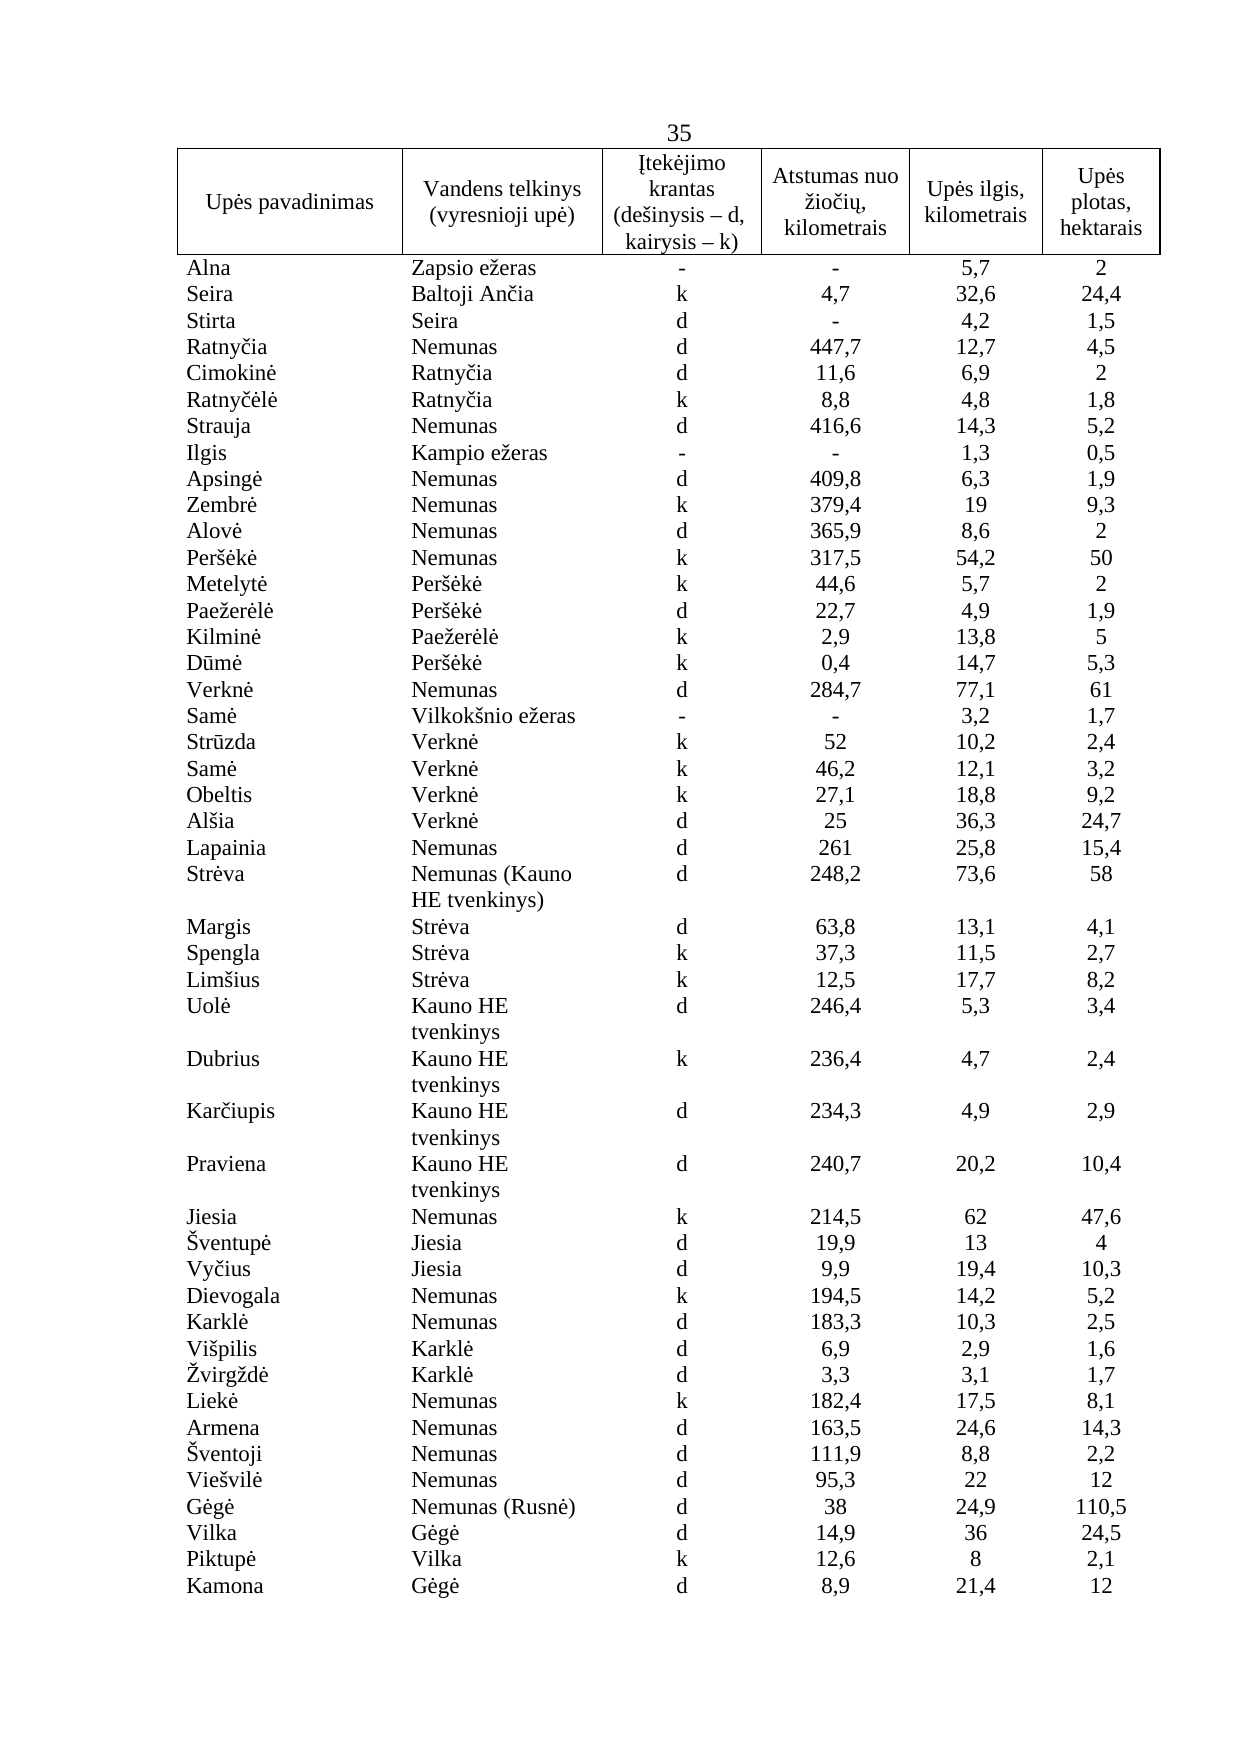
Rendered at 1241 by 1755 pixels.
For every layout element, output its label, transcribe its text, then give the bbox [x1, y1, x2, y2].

table_cell 19,4 [909, 1256, 1042, 1282]
table_cell 3,4 [1042, 992, 1160, 1045]
table_cell 15,4 [1042, 834, 1160, 860]
table_cell 13,8 [909, 623, 1042, 649]
table_cell Ratnyčia [177, 333, 402, 359]
table_cell k [602, 1545, 762, 1572]
table_header Upės plotas, hektarais [1043, 149, 1159, 254]
table_cell 1,8 [1042, 386, 1160, 412]
table_cell Nemunas [402, 1414, 602, 1440]
table_cell 317,5 [762, 544, 909, 570]
table_cell 54,2 [909, 544, 1042, 570]
table_cell 27,1 [762, 781, 909, 807]
table_cell 2,5 [1042, 1308, 1160, 1334]
table_cell 14,9 [762, 1519, 909, 1545]
table_cell Stirta [177, 307, 402, 333]
table_cell Nemunas [402, 1203, 602, 1229]
table_cell 2,4 [1042, 729, 1160, 755]
table_cell 2,2 [1042, 1440, 1160, 1466]
table_cell 14,3 [909, 412, 1042, 438]
table_cell 36 [909, 1519, 1042, 1545]
table_cell 13,1 [909, 913, 1042, 939]
table_cell 17,7 [909, 966, 1042, 992]
table_cell 5,3 [909, 992, 1042, 1045]
table_cell 261 [762, 834, 909, 860]
table_cell Seira [177, 280, 402, 307]
table_cell 22 [909, 1466, 1042, 1493]
table_cell 44,6 [762, 570, 909, 597]
table_cell d [602, 1308, 762, 1334]
table_cell 1,9 [1042, 597, 1160, 623]
table_cell 77,1 [909, 676, 1042, 702]
table_cell 19 [909, 491, 1042, 518]
table_cell Strauja [177, 412, 402, 438]
table_cell 24,7 [1042, 808, 1160, 834]
table_cell Metelytė [177, 570, 402, 597]
table_cell Nemunas [402, 834, 602, 860]
table_cell 4,7 [909, 1045, 1042, 1097]
table_cell 1,7 [1042, 1361, 1160, 1387]
table_cell 62 [909, 1203, 1042, 1229]
table_cell Nemunas [402, 518, 602, 544]
table_cell Verknė [402, 755, 602, 781]
table_header Upės pavadinimas [178, 149, 402, 254]
table_cell Peršėkė [402, 649, 602, 676]
table_cell 416,6 [762, 412, 909, 438]
table_cell Kamona [177, 1572, 402, 1598]
table_cell 4,8 [909, 386, 1042, 412]
table_cell Kauno HE tvenkinys [402, 1045, 602, 1097]
table_cell Kauno HE tvenkinys [402, 1150, 602, 1203]
table_cell 8 [909, 1545, 1042, 1572]
table_cell Vilka [177, 1519, 402, 1545]
table_cell k [602, 544, 762, 570]
table_cell 194,5 [762, 1282, 909, 1308]
table_cell Jiesia [177, 1203, 402, 1229]
table_cell 95,3 [762, 1466, 909, 1493]
table_cell 12,7 [909, 333, 1042, 359]
table_cell 111,9 [762, 1440, 909, 1466]
table_cell k [602, 966, 762, 992]
table_cell Jiesia [402, 1229, 602, 1256]
table_cell 10,4 [1042, 1150, 1160, 1203]
table_cell 2,4 [1042, 1045, 1160, 1097]
table_cell 13 [909, 1229, 1042, 1256]
table_cell 25 [762, 808, 909, 834]
table_cell Armena [177, 1414, 402, 1440]
table_cell d [602, 1098, 762, 1150]
table_cell 379,4 [762, 491, 909, 518]
table_cell 2 [1042, 255, 1160, 280]
table_cell Cimokinė [177, 360, 402, 386]
table_cell 25,8 [909, 834, 1042, 860]
table_cell d [602, 333, 762, 359]
table_cell 11,6 [762, 360, 909, 386]
table_cell 8,9 [762, 1572, 909, 1598]
table_cell 3,1 [909, 1361, 1042, 1387]
table_cell Spengla [177, 939, 402, 966]
table_cell 2,9 [762, 623, 909, 649]
table_cell 22,7 [762, 597, 909, 623]
table_cell Peršėkė [402, 597, 602, 623]
table_cell 3,3 [762, 1361, 909, 1387]
table_cell Karklė [177, 1308, 402, 1334]
table_cell 63,8 [762, 913, 909, 939]
table_cell Nemunas [402, 1466, 602, 1493]
table_cell 3,2 [1042, 755, 1160, 781]
table_cell Zembrė [177, 491, 402, 518]
table_cell 37,3 [762, 939, 909, 966]
table_cell 24,5 [1042, 1519, 1160, 1545]
table_cell Nemunas [402, 1440, 602, 1466]
table_cell 1,6 [1042, 1335, 1160, 1361]
table_cell 240,7 [762, 1150, 909, 1203]
table_cell Verknė [402, 729, 602, 755]
table_cell 248,2 [762, 860, 909, 913]
table_cell Nemunas [402, 412, 602, 438]
table_cell 12,1 [909, 755, 1042, 781]
table_cell 5,2 [1042, 1282, 1160, 1308]
table_cell Kilminė [177, 623, 402, 649]
table_cell 52 [762, 729, 909, 755]
table_cell Kauno HE tvenkinys [402, 1098, 602, 1150]
table_cell Nemunas [402, 465, 602, 491]
table_cell Margis [177, 913, 402, 939]
table_cell 24,4 [1042, 280, 1160, 307]
table_cell k [602, 570, 762, 597]
table_cell Gėgė [177, 1493, 402, 1519]
table_cell 5,3 [1042, 649, 1160, 676]
table_cell Vyčius [177, 1256, 402, 1282]
table_cell Ratnyčėlė [177, 386, 402, 412]
table_cell 234,3 [762, 1098, 909, 1150]
table_cell 36,3 [909, 808, 1042, 834]
table_cell Nemunas [402, 333, 602, 359]
table_cell 5,7 [909, 570, 1042, 597]
table_cell 8,8 [762, 386, 909, 412]
table_cell Verknė [177, 676, 402, 702]
table_cell d [602, 676, 762, 702]
table_cell Samė [177, 702, 402, 728]
table_cell 10,2 [909, 729, 1042, 755]
table_cell Nemunas [402, 1387, 602, 1414]
table_cell 2,7 [1042, 939, 1160, 966]
table_cell d [602, 360, 762, 386]
table_cell - [762, 702, 909, 728]
table_cell 2,9 [909, 1335, 1042, 1361]
table_cell Alovė [177, 518, 402, 544]
table_cell d [602, 913, 762, 939]
table_cell 10,3 [909, 1308, 1042, 1334]
table_cell Seira [402, 307, 602, 333]
table_cell d [602, 465, 762, 491]
table_cell 11,5 [909, 939, 1042, 966]
table_cell Vilkokšnio ežeras [402, 702, 602, 728]
table_cell Gėgė [402, 1572, 602, 1598]
table_cell Strėva [177, 860, 402, 913]
table_cell - [602, 702, 762, 728]
table_cell 163,5 [762, 1414, 909, 1440]
table_cell Ratnyčia [402, 386, 602, 412]
table_cell d [602, 307, 762, 333]
table_cell 2,9 [1042, 1098, 1160, 1150]
table_cell d [602, 1572, 762, 1598]
table_cell 46,2 [762, 755, 909, 781]
table_cell Nemunas [402, 491, 602, 518]
table_cell d [602, 860, 762, 913]
table_cell Limšius [177, 966, 402, 992]
table_cell d [602, 1466, 762, 1493]
table_cell 3,2 [909, 702, 1042, 728]
table_cell 4,5 [1042, 333, 1160, 359]
table_cell d [602, 1361, 762, 1387]
table_cell Paežerėlė [177, 597, 402, 623]
table_cell d [602, 1440, 762, 1466]
table_cell 8,8 [909, 1440, 1042, 1466]
table_cell Jiesia [402, 1256, 602, 1282]
table_cell d [602, 1414, 762, 1440]
table_header Atstumas nuo žiočių, kilometrais [762, 149, 909, 254]
table_cell 12,6 [762, 1545, 909, 1572]
table_cell k [602, 623, 762, 649]
table_cell 1,3 [909, 439, 1042, 465]
table_cell Kampio ežeras [402, 439, 602, 465]
table_cell - [762, 439, 909, 465]
table_cell 8,6 [909, 518, 1042, 544]
table_cell k [602, 939, 762, 966]
table_cell 50 [1042, 544, 1160, 570]
table_cell 38 [762, 1493, 909, 1519]
table_cell k [602, 280, 762, 307]
table_cell k [602, 781, 762, 807]
table_header Upės ilgis, kilometrais [910, 149, 1042, 254]
table_cell Paežerėlė [402, 623, 602, 649]
table_header Vandens telkinys (vyresnioji upė) [403, 149, 602, 254]
table_cell Nemunas (Rusnė) [402, 1493, 602, 1519]
table_header Įtekėjimo krantas (dešinysis – d, kairysis – k) [603, 149, 761, 254]
table_cell 236,4 [762, 1045, 909, 1097]
table_cell Piktupė [177, 1545, 402, 1572]
table_cell 5,7 [909, 255, 1042, 280]
table_cell 6,9 [909, 360, 1042, 386]
table_cell d [602, 992, 762, 1045]
table_cell d [602, 1519, 762, 1545]
table_cell 409,8 [762, 465, 909, 491]
table_cell d [602, 834, 762, 860]
table_cell 2 [1042, 570, 1160, 597]
table_cell Peršėkė [177, 544, 402, 570]
table_cell 9,2 [1042, 781, 1160, 807]
table_cell 1,5 [1042, 307, 1160, 333]
table_cell 9,3 [1042, 491, 1160, 518]
table_cell 14,7 [909, 649, 1042, 676]
table_cell Šventupė [177, 1229, 402, 1256]
table_cell Nemunas [402, 1308, 602, 1334]
table_cell - [602, 255, 762, 280]
table_cell d [602, 1256, 762, 1282]
table_cell Lapainia [177, 834, 402, 860]
table_cell Uolė [177, 992, 402, 1045]
table_cell 14,3 [1042, 1414, 1160, 1440]
table_cell d [602, 412, 762, 438]
table_cell Dūmė [177, 649, 402, 676]
table_cell k [602, 1282, 762, 1308]
table_cell 1,9 [1042, 465, 1160, 491]
table_cell Dievogala [177, 1282, 402, 1308]
table_cell 20,2 [909, 1150, 1042, 1203]
table_cell 110,5 [1042, 1493, 1160, 1519]
table_cell Ilgis [177, 439, 402, 465]
table_cell 21,4 [909, 1572, 1042, 1598]
table_cell 9,9 [762, 1256, 909, 1282]
table_cell 61 [1042, 676, 1160, 702]
table_cell - [762, 307, 909, 333]
table_cell Ratnyčia [402, 360, 602, 386]
table_cell Samė [177, 755, 402, 781]
table_cell 12 [1042, 1466, 1160, 1493]
table_cell 284,7 [762, 676, 909, 702]
table_cell - [602, 439, 762, 465]
table_cell d [602, 597, 762, 623]
table_cell Verknė [402, 781, 602, 807]
table_cell Praviena [177, 1150, 402, 1203]
table_cell Strūzda [177, 729, 402, 755]
table_cell Vilka [402, 1545, 602, 1572]
table_cell d [602, 1493, 762, 1519]
table_cell 4,7 [762, 280, 909, 307]
table_cell Verknė [402, 808, 602, 834]
table_cell 14,2 [909, 1282, 1042, 1308]
table_cell 24,9 [909, 1493, 1042, 1519]
table_cell Višpilis [177, 1335, 402, 1361]
table_cell 32,6 [909, 280, 1042, 307]
table_cell - [762, 255, 909, 280]
table_cell 12,5 [762, 966, 909, 992]
table_cell k [602, 649, 762, 676]
table_cell d [602, 808, 762, 834]
table_cell Strėva [402, 966, 602, 992]
table_cell Gėgė [402, 1519, 602, 1545]
table_cell 447,7 [762, 333, 909, 359]
table_cell Liekė [177, 1387, 402, 1414]
table_cell Zapsio ežeras [402, 255, 602, 280]
table_cell 19,9 [762, 1229, 909, 1256]
table_cell Žvirgždė [177, 1361, 402, 1387]
table_cell d [602, 1335, 762, 1361]
table_cell Alšia [177, 808, 402, 834]
table_cell k [602, 729, 762, 755]
table_cell Dubrius [177, 1045, 402, 1097]
table_cell d [602, 1150, 762, 1203]
table_cell 214,5 [762, 1203, 909, 1229]
table_cell 2 [1042, 518, 1160, 544]
table_cell 6,9 [762, 1335, 909, 1361]
table_cell 17,5 [909, 1387, 1042, 1414]
table_cell 4 [1042, 1229, 1160, 1256]
table_cell k [602, 755, 762, 781]
table_cell 47,6 [1042, 1203, 1160, 1229]
table_cell 2,1 [1042, 1545, 1160, 1572]
table_cell 12 [1042, 1572, 1160, 1598]
table_cell Apsingė [177, 465, 402, 491]
table_cell Obeltis [177, 781, 402, 807]
table_cell d [602, 1229, 762, 1256]
table_cell 5,2 [1042, 412, 1160, 438]
table_cell 8,1 [1042, 1387, 1160, 1414]
table_cell k [602, 1387, 762, 1414]
table_cell d [602, 518, 762, 544]
table_cell 24,6 [909, 1414, 1042, 1440]
table_cell Strėva [402, 939, 602, 966]
table_cell 4,1 [1042, 913, 1160, 939]
table_cell Karklė [402, 1335, 602, 1361]
table_cell 1,7 [1042, 702, 1160, 728]
table_cell k [602, 1203, 762, 1229]
table_cell Nemunas (Kauno HE tvenkinys) [402, 860, 602, 913]
table_cell Peršėkė [402, 570, 602, 597]
table_cell Alna [177, 255, 402, 280]
table_cell 0,4 [762, 649, 909, 676]
table_cell k [602, 386, 762, 412]
table_cell Nemunas [402, 676, 602, 702]
table_cell 365,9 [762, 518, 909, 544]
table_cell 183,3 [762, 1308, 909, 1334]
table_cell Karklė [402, 1361, 602, 1387]
table_cell Šventoji [177, 1440, 402, 1466]
table_cell 18,8 [909, 781, 1042, 807]
table_cell Kauno HE tvenkinys [402, 992, 602, 1045]
table_cell Strėva [402, 913, 602, 939]
table_cell 4,9 [909, 1098, 1042, 1150]
table_cell 8,2 [1042, 966, 1160, 992]
table_cell 73,6 [909, 860, 1042, 913]
table_cell 6,3 [909, 465, 1042, 491]
table_cell Viešvilė [177, 1466, 402, 1493]
table_cell 246,4 [762, 992, 909, 1045]
table_cell Karčiupis [177, 1098, 402, 1150]
table_cell 58 [1042, 860, 1160, 913]
table_cell k [602, 1045, 762, 1097]
table_cell k [602, 491, 762, 518]
table_cell 4,2 [909, 307, 1042, 333]
table_cell 2 [1042, 360, 1160, 386]
table_cell 10,3 [1042, 1256, 1160, 1282]
table_cell 5 [1042, 623, 1160, 649]
table_cell 0,5 [1042, 439, 1160, 465]
table_cell 182,4 [762, 1387, 909, 1414]
table_cell Baltoji Ančia [402, 280, 602, 307]
table_cell 4,9 [909, 597, 1042, 623]
table_cell Nemunas [402, 1282, 602, 1308]
table_cell Nemunas [402, 544, 602, 570]
